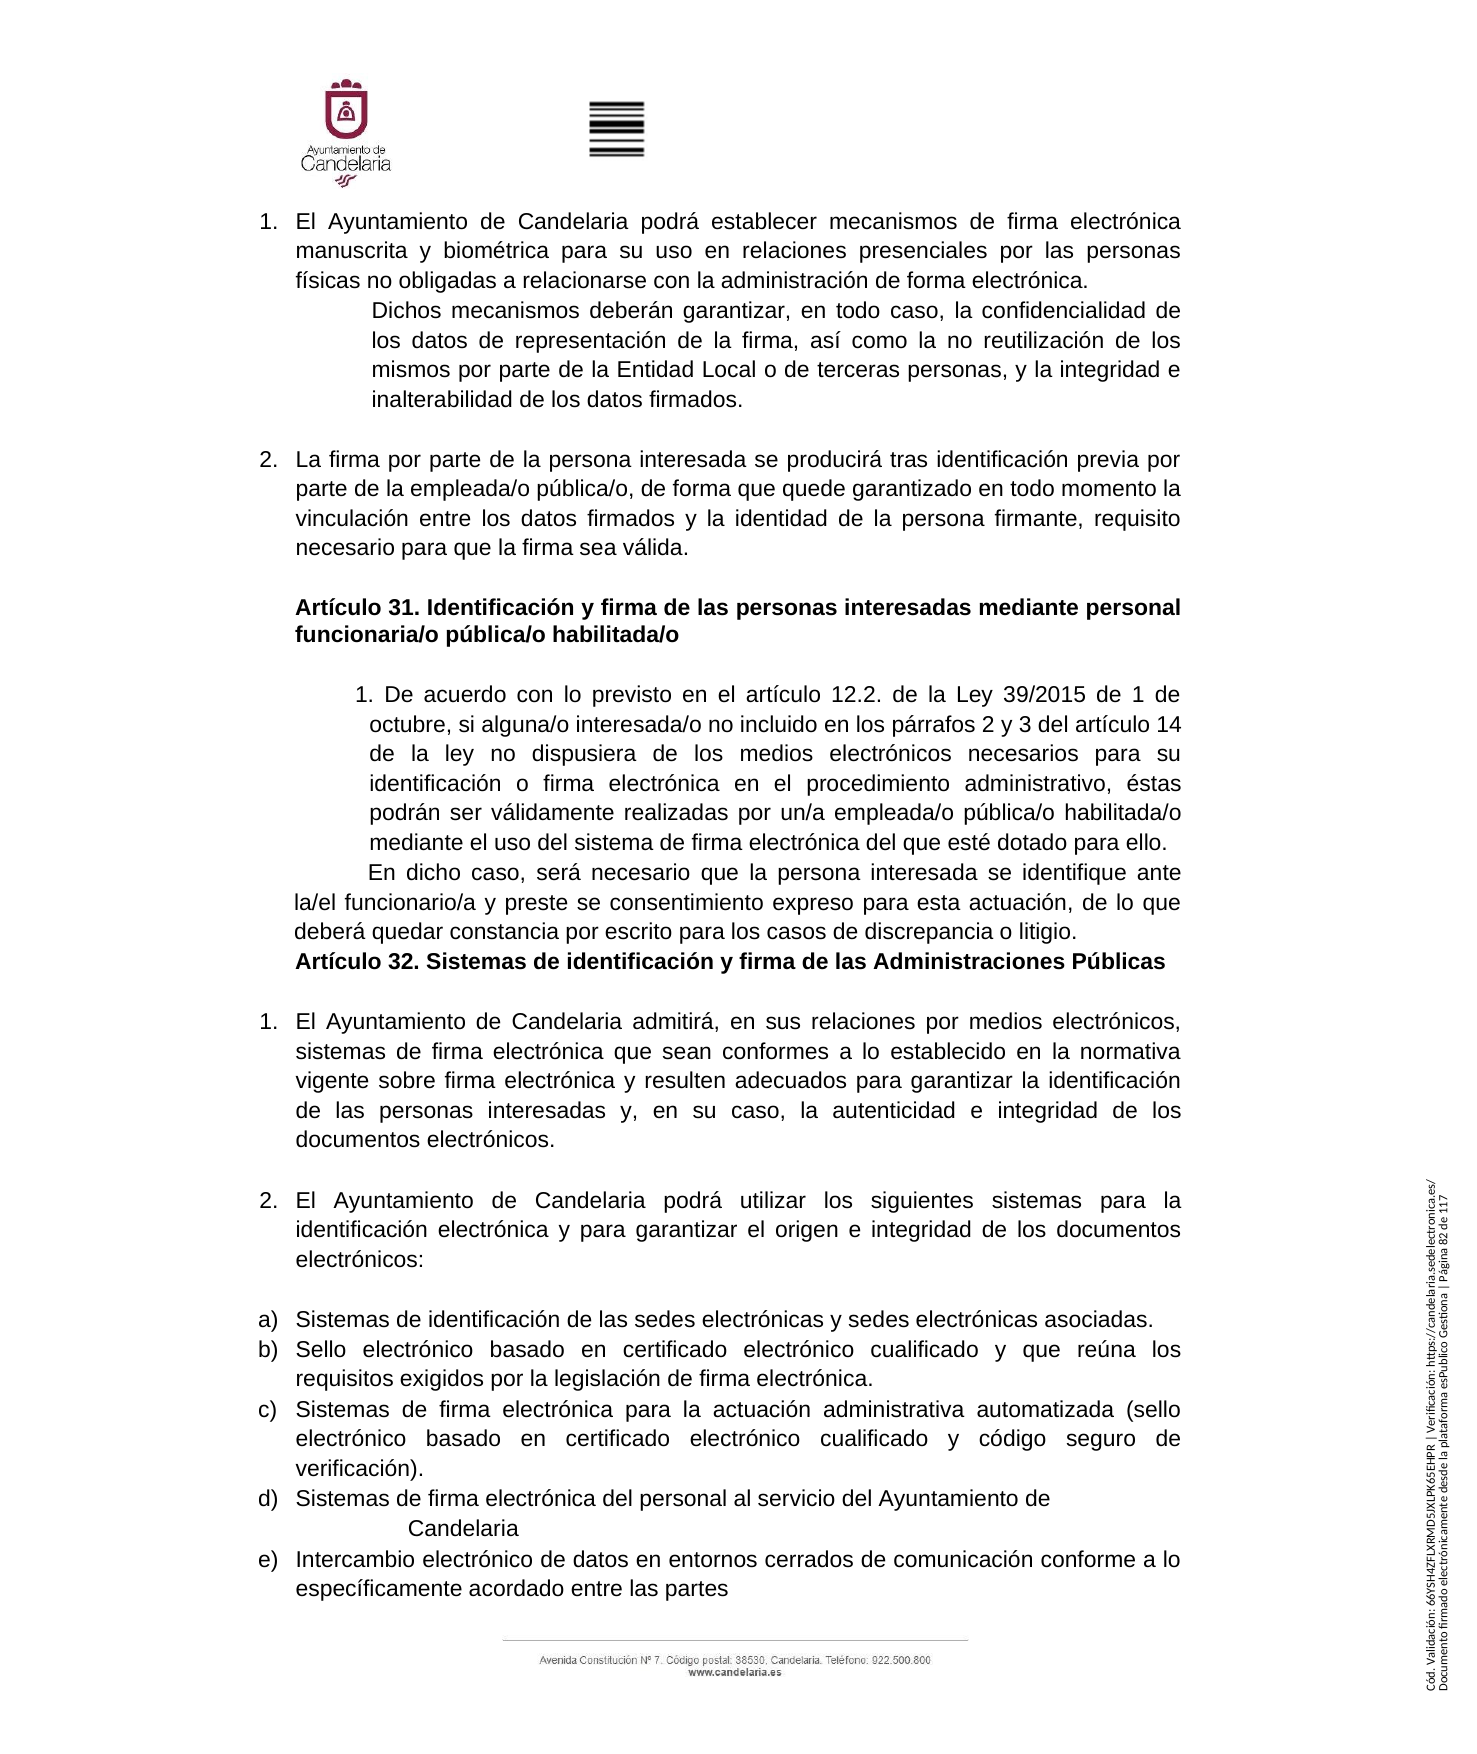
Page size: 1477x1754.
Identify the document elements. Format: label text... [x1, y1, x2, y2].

list La firma por parte de la persona interesada se producirá tras identificación previa por parte de la empleada/o pública/o, de forma que quede garantizado en todo momento la vinculación entre los datos firmados y la identidad de la persona firmante, requisito necesario para que la firma sea válida. [259, 446, 1182, 561]
text 1. De acuerdo con lo previsto en el artículo 12.2. de la Ley 39/2015 de 1 de octubre, si alguna/o interesada/o no incluido en los párrafos 2 y 3 del artículo 14 de la ley no dispusiera de los medios electrónicos necesarios para su identificación o firma electrónica en el procedimiento administrativo, éstas podrán ser válidamente realizadas por un/a empleada/o pública/o habilitada/o mediante el uso del sistema de firma electrónica del que esté dotado para ello. [355, 681, 1182, 855]
list El Ayuntamiento de Candelaria admitirá, en sus relaciones por medios electrónicos, sistemas de firma electrónica que sean conformes a lo establecido en la normativa vigente sobre firma electrónica y resulten adecuados para garantizar la identificación de las personas interesadas y, en su caso, la autenticidad e integridad de los documentos electrónicos. [259, 1008, 1182, 1152]
list Sistemas de identificación de las sedes electrónicas y sedes electrónicas asociadas. [258, 1306, 1182, 1332]
list Sistemas de firma electrónica del personal al servicio del Ayuntamiento de [258, 1485, 1182, 1511]
list Sistemas de firma electrónica para la actuación administrativa automatizada (sello electrónico basado en certificado electrónico cualificado y código seguro de verificación). [258, 1396, 1182, 1481]
list Sello electrónico basado en certificado electrónico cualificado y que reúna los requisitos exigidos por la legislación de firma electrónica. [258, 1336, 1182, 1392]
text Candelaria [408, 1515, 1182, 1542]
list Intercambio electrónico de datos en entornos cerrados de comunicación conforme a lo específicamente acordado entre las partes [258, 1546, 1182, 1601]
subtitle Artículo 31. Identificación y firma de las personas interesadas mediante personal funcionaria/o pública/o habilitada/o [295, 594, 1182, 648]
text En dicho caso, será necesario que la persona interesada se identifique ante la/el funcionario/a y preste se consentimiento expreso para esta actuación, de lo que deberá quedar constancia por escrito para los casos de discrepancia o litigio. [294, 859, 1182, 944]
text Dichos mecanismos deberán garantizar, en todo caso, la confidencialidad de los datos de representación de la firma, así como la no reutilización de los mismos por parte de la Entidad Local o de terceras personas, y la integridad e inalterabilidad de los datos firmados. [371, 297, 1182, 412]
subtitle Artículo 32. Sistemas de identificación y firma de las Administraciones Públicas [295, 948, 1182, 974]
list El Ayuntamiento de Candelaria podrá establecer mecanismos de firma electrónica manuscrita y biométrica para su uso en relaciones presenciales por las personas físicas no obligadas a relacionarse con la administración de forma electrónica. [259, 208, 1182, 293]
list El Ayuntamiento de Candelaria podrá utilizar los siguientes sistemas para la identificación electrónica y para garantizar el origen e integridad de los documentos electrónicos: [259, 1187, 1182, 1272]
